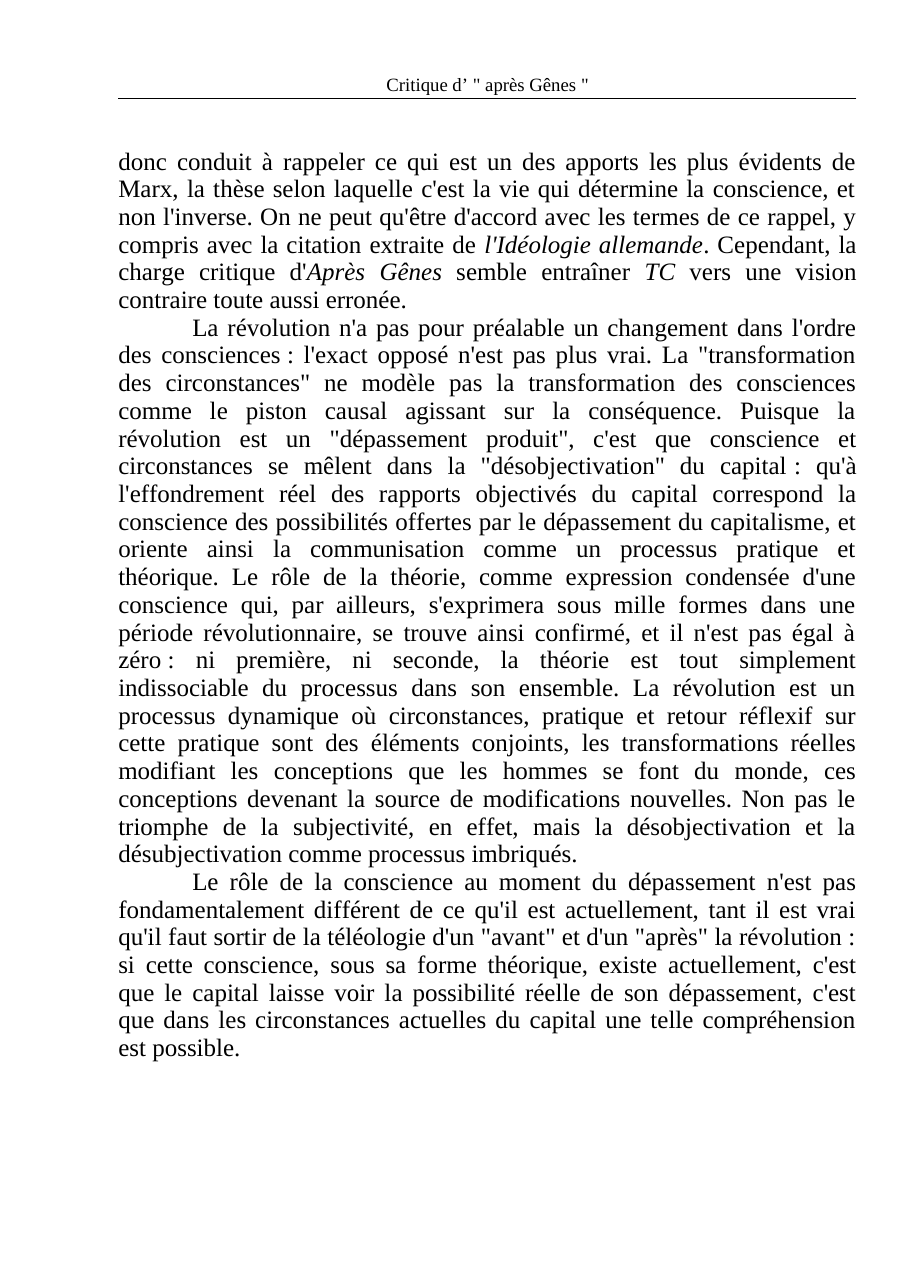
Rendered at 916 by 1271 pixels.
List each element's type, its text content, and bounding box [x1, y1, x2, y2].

text donc conduit à rappeler ce qui est un des apports les plus évidents de Marx, la thèse selon laquelle c'est la vie qui détermine la conscience, et non l'inverse. On ne peut qu'être d'accord avec les termes de ce rappel, y compris avec la citation extraite de l'Idéologie allemande. Cependant, la charge critique d'Après Gênes semble entraîner TC vers une vision contraire toute aussi erronée. [118, 148, 856, 314]
text La révolution n'a pas pour préalable un changement dans l'ordre des consciences : l'exact opposé n'est pas plus vrai. La "transformation des circonstances" ne modèle pas la transformation des consciences comme le piston causal agissant sur la conséquence. Puisque la révolution est un "dépassement produit", c'est que conscience et circonstances se mêlent dans la "désobjectivation" du capital : qu'à l'effondrement réel des rapports objectivés du capital correspond la conscience des possibilités offertes par le dépassement du capitalisme, et oriente ainsi la communisation comme un processus pratique et théorique. Le rôle de la théorie, comme expression condensée d'une conscience qui, par ailleurs, s'exprimera sous mille formes dans une période révolutionnaire, se trouve ainsi confirmé, et il n'est pas égal à zéro : ni première, ni seconde, la théorie est tout simplement indissociable du processus dans son ensemble. La révolution est un processus dynamique où circonstances, pratique et retour réflexif sur cette pratique sont des éléments conjoints, les transformations réelles modifiant les conceptions que les hommes se font du monde, ces conceptions devenant la source de modifications nouvelles. Non pas le triomphe de la subjectivité, en effet, mais la désobjectivation et la désubjectivation comme processus imbriqués. [118, 314, 856, 868]
text Le rôle de la conscience au moment du dépassement n'est pas fondamentalement différent de ce qu'il est actuellement, tant il est vrai qu'il faut sortir de la téléologie d'un "avant" et d'un "après" la révolution : si cette conscience, sous sa forme théorique, existe actuellement, c'est que le capital laisse voir la possibilité réelle de son dépassement, c'est que dans les circonstances actuelles du capital une telle compréhension est possible. [118, 868, 856, 1062]
